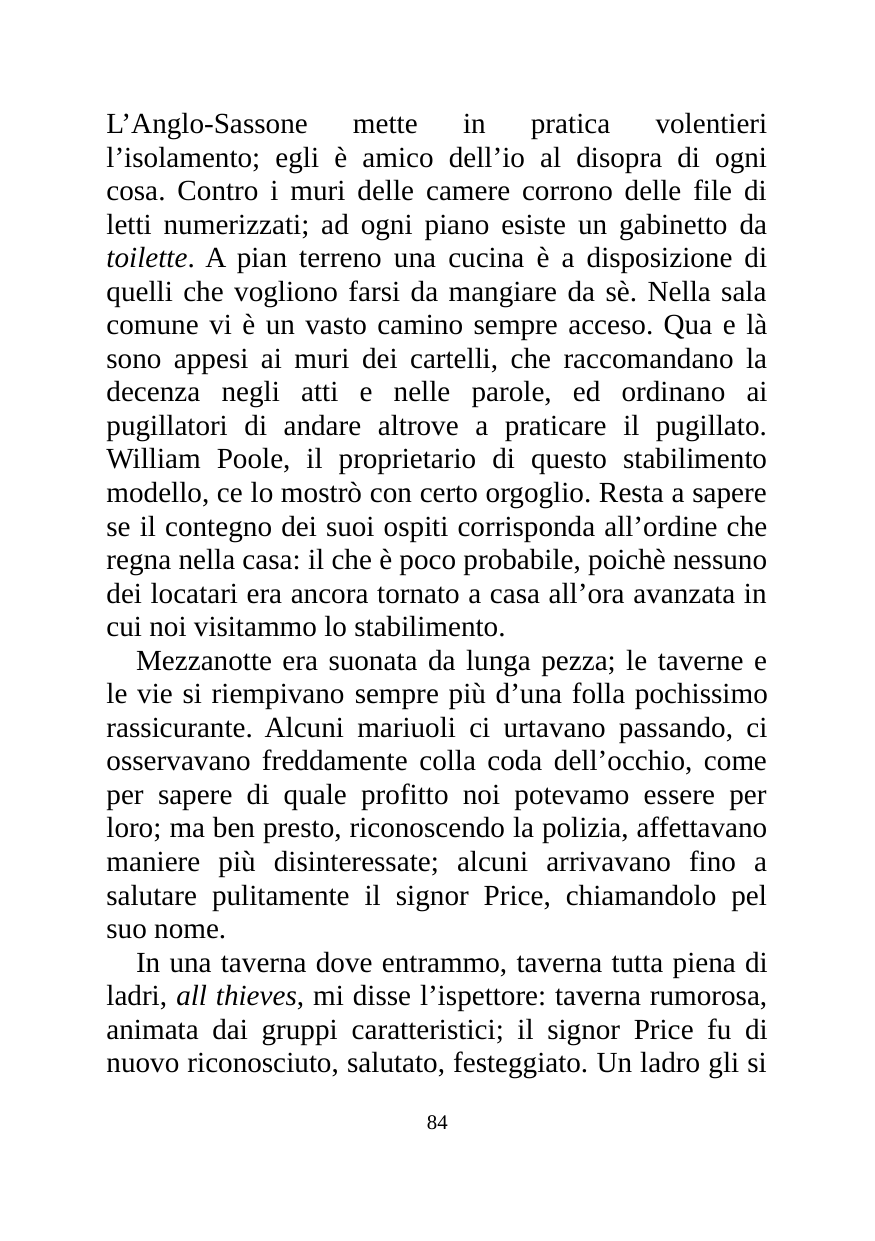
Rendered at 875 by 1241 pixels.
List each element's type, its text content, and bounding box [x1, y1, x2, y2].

text Mezzanotte era suonata da lunga pezza; le taverne e le vie si riempivano sempre più d’una folla pochissimo rassicurante. Alcuni mariuoli ci urtavano passando, ci osservavano freddamente colla coda dell’occhio, come per sapere di quale profitto noi potevamo essere per loro; ma ben presto, riconoscendo la polizia, affettavano maniere più disinteressate; alcuni arrivavano fino a salutare pulitamente il signor Price, chiamandolo pel suo nome. [106, 643, 768, 945]
text In una taverna dove entrammo, taverna tutta piena di ladri, all thieves, mi disse l’ispettore: taverna rumorosa, animata dai gruppi caratteristici; il signor Price fu di nuovo riconosciuto, salutato, festeggiato. Un ladro gli si [106, 945, 768, 1079]
text L’Anglo-Sassone mette in pratica volentieri l’isolamento; egli è amico dell’io al disopra di ogni cosa. Contro i muri delle camere corrono delle file di letti numerizzati; ad ogni piano esiste un gabinetto da toilette. A pian terreno una cucina è a disposizione di quelli che vogliono farsi da mangiare da sè. Nella sala comune vi è un vasto camino sempre acceso. Qua e là sono appesi ai muri dei cartelli, che raccomandano la decenza negli atti e nelle parole, ed ordinano ai pugillatori di andare altrove a praticare il pugillato. William Poole, il proprietario di questo stabilimento modello, ce lo mostrò con certo orgoglio. Resta a sapere se il contegno dei suoi ospiti corrisponda all’ordine che regna nella casa: il che è poco probabile, poichè nessuno dei locatari era ancora tornato a casa all’ora avanzata in cui noi visitammo lo stabilimento. [106, 106, 768, 643]
